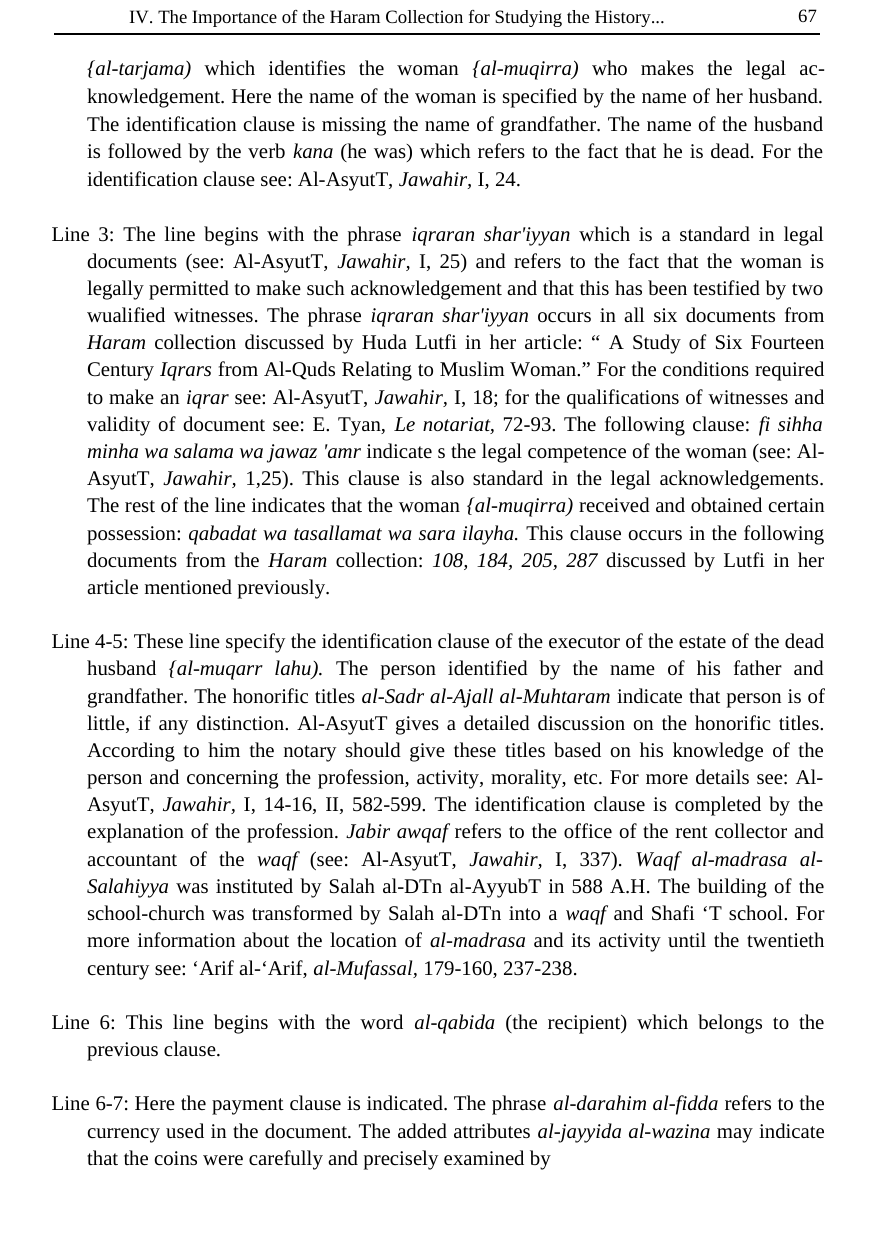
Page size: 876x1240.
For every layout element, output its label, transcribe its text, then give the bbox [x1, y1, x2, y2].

text Line 6: This line begins with the word al-qabida (the recipient) which belongs to the previous clause. [51, 1010, 825, 1061]
text Line 3: The line begins with the phrase iqraran shar'iyyan which is a standard in legal documents (see: Al-AsyutT, Jawahir, I, 25) and refers to the fact that the woman is legally permitted to make such acknowledgement and that this has been testified by two wualified witnesses. The phrase iqraran shar'iyyan occurs in all six documents from Haram collection discussed by Huda Lutfi in her arti­cle: “ A Study of Six Fourteen Century Iqrars from Al-Quds Relating to Muslim Woman.” For the conditions required to make an iqrar see: Al-AsyutT, Jawahir, I, 18; for the qualifications of witnesses and validity of document see: E. Tyan, Le notariat, 72-93. The following clause: fi sihha minha wa salama wa jawaz 'amr indicate s the legal competence of the woman (see: Al-AsyutT, Jawahir, 1,25). This clause is also standard in the legal acknowledgements. The rest of the line indicates that the woman {al-muqirra) received and obtained certain posses­sion: qabadat wa tasallamat wa sara ilayha. This clause occurs in the following documents from the Haram collection: 108, 184, 205, 287 discussed by Lutfi in her article mentioned previously. [51, 221, 825, 599]
text Line 4-5: These line specify the identification clause of the executor of the estate of the dead husband {al-muqarr lahu). The person identified by the name of his father and grandfather. The honorific titles al-Sadr al-Ajall al-Muhtaram indi­cate that person is of little, if any distinction. Al-AsyutT gives a detailed discus­sion on the honorific titles. According to him the notary should give these titles based on his knowledge of the person and concerning the profession, activity, morality, etc. For more details see: Al-AsyutT, Jawahir, I, 14-16, II, 582-599. The identification clause is completed by the explanation of the profession. Jabir awqaf refers to the office of the rent collector and accountant of the waqf (see: Al-AsyutT, Jawahir, I, 337). Waqf al-madrasa al-Salahiyya was instituted by Salah al-DTn al-AyyubT in 588 A.H. The building of the school-church was trans­formed by Salah al-DTn into a waqf and Shafi ‘T school. For more information about the location of al-madrasa and its activity until the twentieth century see: ‘Arif al-‘Arif, al-Mufassal, 179-160, 237-238. [51, 629, 825, 979]
text {al-tarjama) which identifies the woman {al-muqirra) who makes the legal ac­knowledgement. Here the name of the woman is specified by the name of her husband. The identification clause is missing the name of grandfather. The name of the husband is followed by the verb kana (he was) which refers to the fact that he is dead. For the identification clause see: Al-AsyutT, Jawahir, I, 24. [87, 56, 825, 191]
text Line 6-7: Here the payment clause is indicated. The phrase al-darahim al-fidda refers to the currency used in the document. The added attributes al-jayyida al-wazina may indicate that the coins were carefully and precisely examined by [51, 1091, 825, 1170]
text IV. The Importance of the Haram Collection for Studying the History... [129, 6, 743, 27]
text 67 [798, 5, 823, 27]
